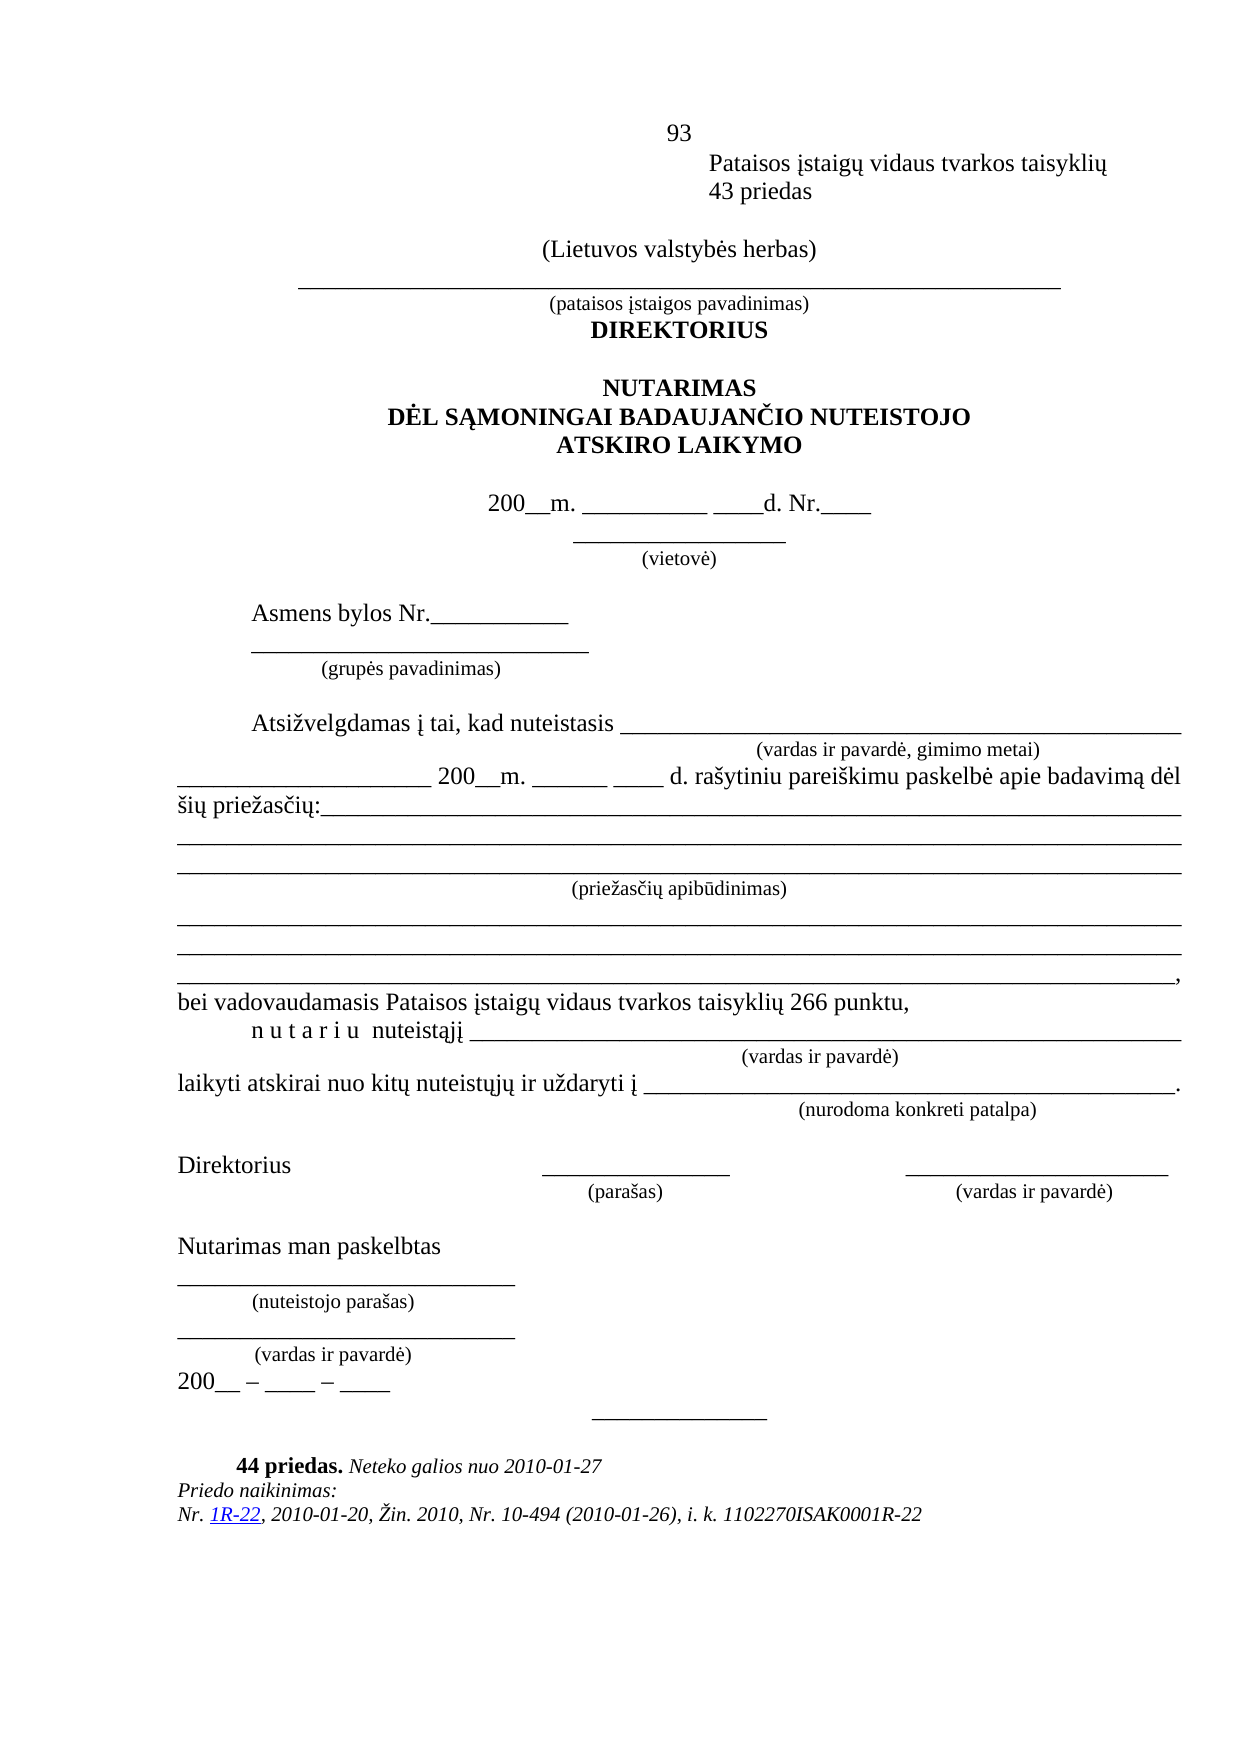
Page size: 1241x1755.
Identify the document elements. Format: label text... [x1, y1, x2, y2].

text (vietovė) [177, 545, 1181, 569]
text ___________________________ [177, 627, 1181, 656]
text (vardas ir pavardė) [177, 1044, 1181, 1068]
text NUTARIMAS [177, 373, 1181, 402]
text ___________________________ [177, 1313, 1181, 1342]
text šių priežasčių: [177, 790, 1181, 819]
text (grupės pavadinimas) [177, 656, 1181, 680]
text Priedo naikinimas: [177, 1478, 1181, 1502]
text bei vadovaudamasis Pataisos įstaigų vidaus tvarkos taisyklių 266 punktu, [177, 987, 1181, 1015]
text 44 priedas. Neteko galios nuo 2010-01-27 [177, 1452, 1181, 1478]
text (priežasčių apibūdinimas) [177, 876, 1181, 900]
text ATSKIRO LAIKYMO [177, 430, 1181, 459]
text _____________________________________________________________ [177, 263, 1181, 291]
text DĖL SĄMONINGAI BADAUJANČIO NUTEISTOJO [177, 402, 1181, 430]
text Nutarimas man paskelbtas [177, 1231, 1181, 1260]
text (Lietuvos valstybės herbas) [177, 234, 1181, 263]
text (vardas ir pavardė, gimimo metai) [177, 737, 1181, 761]
text Pataisos įstaigų vidaus tvarkos taisyklių [709, 148, 1181, 176]
text Direktorius _______________ _____________________ [177, 1150, 1181, 1178]
text Atsižvelgdamas į tai, kad nuteistasis [177, 708, 1181, 737]
text (vardas ir pavardė) [177, 1342, 1181, 1366]
text 200__ – ____ – ____ [177, 1366, 1181, 1394]
text 200__m. __________ ____d. Nr.____ [177, 488, 1181, 517]
text ______________ [177, 1394, 1181, 1423]
text (parašas) (vardas ir pavardė) [177, 1178, 1181, 1203]
text 200__m. ______ ____ d. rašytiniu pareiškimu paskelbė apie badavimą dėl [177, 761, 1181, 790]
text , [177, 958, 1181, 987]
text (nurodoma konkreti patalpa) [177, 1097, 1181, 1121]
text ___________________________ [177, 1260, 1181, 1289]
text (pataisos įstaigos pavadinimas) [177, 291, 1181, 315]
text Asmens bylos Nr.___________ [177, 598, 1181, 627]
text nutariu nuteistąjį [177, 1015, 1181, 1044]
text (nuteistojo parašas) [177, 1289, 1181, 1313]
text DIREKTORIUS [177, 315, 1181, 344]
text laikyti atskirai nuo kitų nuteistųjų ir uždaryti į . [177, 1068, 1181, 1097]
text _________________ [177, 517, 1181, 545]
text 43 priedas [177, 176, 1181, 205]
text Nr. 1R-22, 2010-01-20, Žin. 2010, Nr. 10-494 (2010-01-26), i. k. 1102270ISAK0001R-22 [177, 1502, 1181, 1526]
